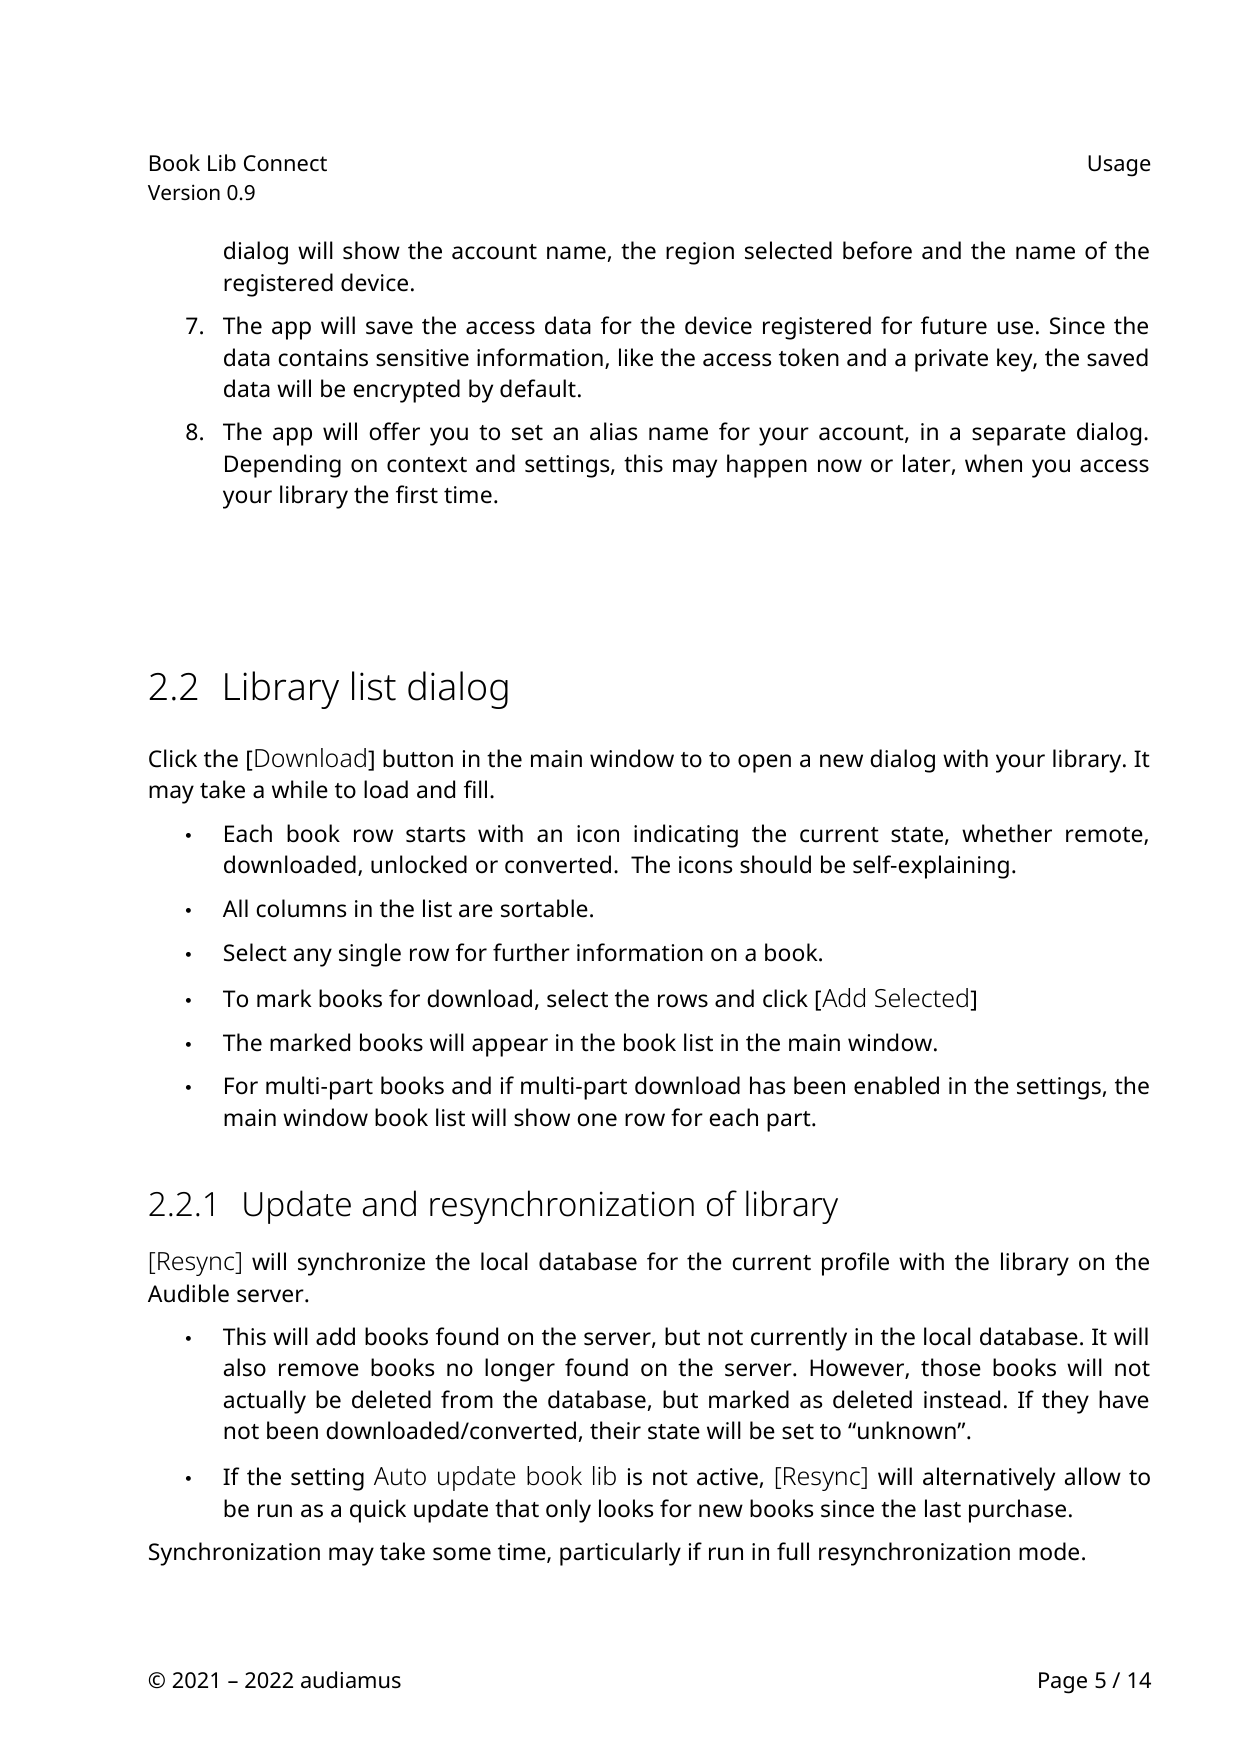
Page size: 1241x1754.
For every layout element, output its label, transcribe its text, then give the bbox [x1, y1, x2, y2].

list Each book row starts with an icon indicating the current state, whether remote, downloaded, unlocked or converted. The icons should be self-explaining. [185, 818, 1152, 881]
list If the setting Auto update book lib is not active, [Resync] will alternatively allow to be run as a quick update that only looks for new books since the last purchase. [185, 1458, 1152, 1524]
subtitle Library list dialog [148, 660, 1152, 711]
list For multi-part books and if multi-part download has been enabled in the settings, the main window book list will show one row for each part. [185, 1070, 1152, 1133]
text Synchronization may take some time, particularly if run in full resynchronization mode. [148, 1536, 1152, 1567]
list Select any single row for further information on a book. [185, 937, 1152, 968]
list The marked books will appear in the book list in the main window. [185, 1027, 1152, 1058]
list To mark books for download, select the rows and click [Add Selected] [185, 980, 1152, 1014]
text Click the [Download] button in the main window to to open a new dialog with your library. It may take a while to load and fill. [148, 741, 1152, 806]
list The app will offer you to set an alias name for your account, in a separate dialog. Depending on context and settings, this may happen now or later, when you access your library the first time. [185, 416, 1152, 510]
list All columns in the list are sortable. [185, 893, 1152, 924]
list dialog will show the account name, the region selected before and the name of the registered device. [185, 235, 1152, 298]
subtitle Update and resynchronization of library [148, 1181, 1152, 1226]
text [Resync] will synchronize the local database for the current profile with the library on the Audible server. [148, 1243, 1152, 1309]
list This will add books found on the server, but not currently in the local database. It will also remove books no longer found on the server. However, those books will not actually be deleted from the database, but marked as deleted instead. If they have not been downloaded/converted, their state will be set to “unknown”. [185, 1321, 1152, 1446]
list The app will save the access data for the device registered for future use. Since the data contains sensitive information, like the access token and a private key, the saved data will be encrypted by default. [185, 310, 1152, 404]
